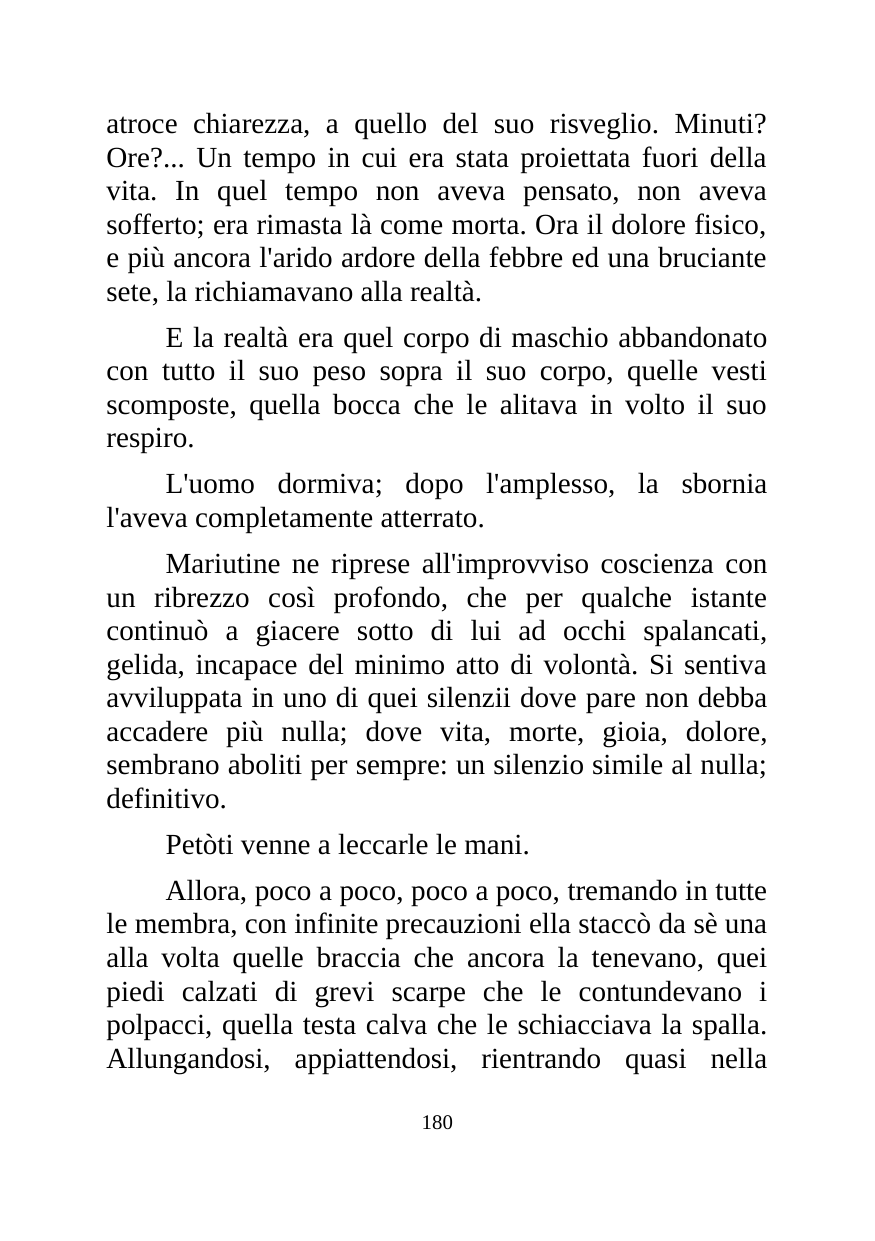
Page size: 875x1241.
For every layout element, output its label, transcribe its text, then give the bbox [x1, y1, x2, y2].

text Mariutine ne riprese all'improvviso coscienza con un ribrezzo così profondo, che per qualche istante continuò a giacere sotto di lui ad occhi spalancati, gelida, incapace del minimo atto di volontà. Si sentiva avviluppata in uno di quei silenzii dove pare non debba accadere più nulla; dove vita, morte, gioia, dolore, sembrano aboliti per sempre: un silenzio simile al nulla; definitivo. [106, 546, 768, 814]
text L'uomo dormiva; dopo l'amplesso, la sbornia l'aveva completamente atterrato. [106, 467, 768, 534]
text Petòti venne a leccarle le mani. [106, 827, 768, 861]
text atroce chiarezza, a quello del suo risveglio. Minuti? Ore?... Un tempo in cui era stata proiettata fuori della vita. In quel tempo non aveva pensato, non aveva sofferto; era rimasta là come morta. Ora il dolore fisico, e più ancora l'arido ardore della febbre ed una bruciante sete, la richiamavano alla realtà. [106, 106, 768, 307]
text Allora, poco a poco, poco a poco, tremando in tutte le membra, con infinite precauzioni ella staccò da sè una alla volta quelle braccia che ancora la tenevano, quei piedi calzati di grevi scarpe che le contundevano i polpacci, quella testa calva che le schiacciava la spalla. Allungandosi, appiattendosi, rientrando quasi nella [106, 873, 768, 1074]
text E la realtà era quel corpo di maschio abbandonato con tutto il suo peso sopra il suo corpo, quelle vesti scomposte, quella bocca che le alitava in volto il suo respiro. [106, 320, 768, 454]
